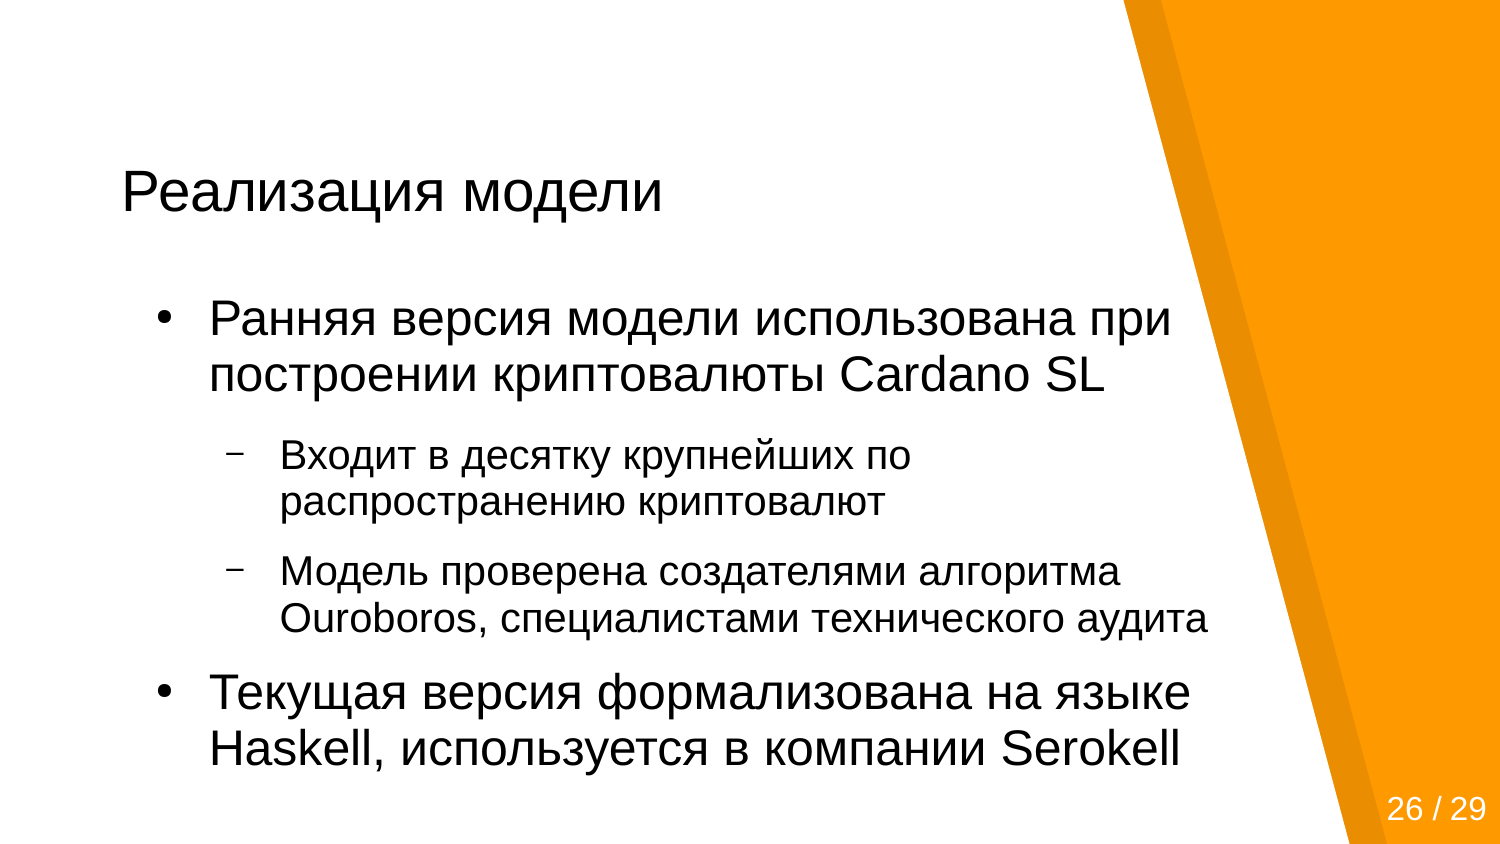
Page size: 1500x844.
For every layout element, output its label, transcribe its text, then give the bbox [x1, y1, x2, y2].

title Реализация модели [121, 125, 1087, 256]
list Ранняя версия модели использована при построении криптовалюты Cardano SL Входит в десятку крупнейших по распространению криптовалют Модель проверена создателями алгоритма Ouroboros, специалистами технического аудита Текущая версия формализована на языке Haskell, используется в компании Serokell [137, 290, 1241, 820]
